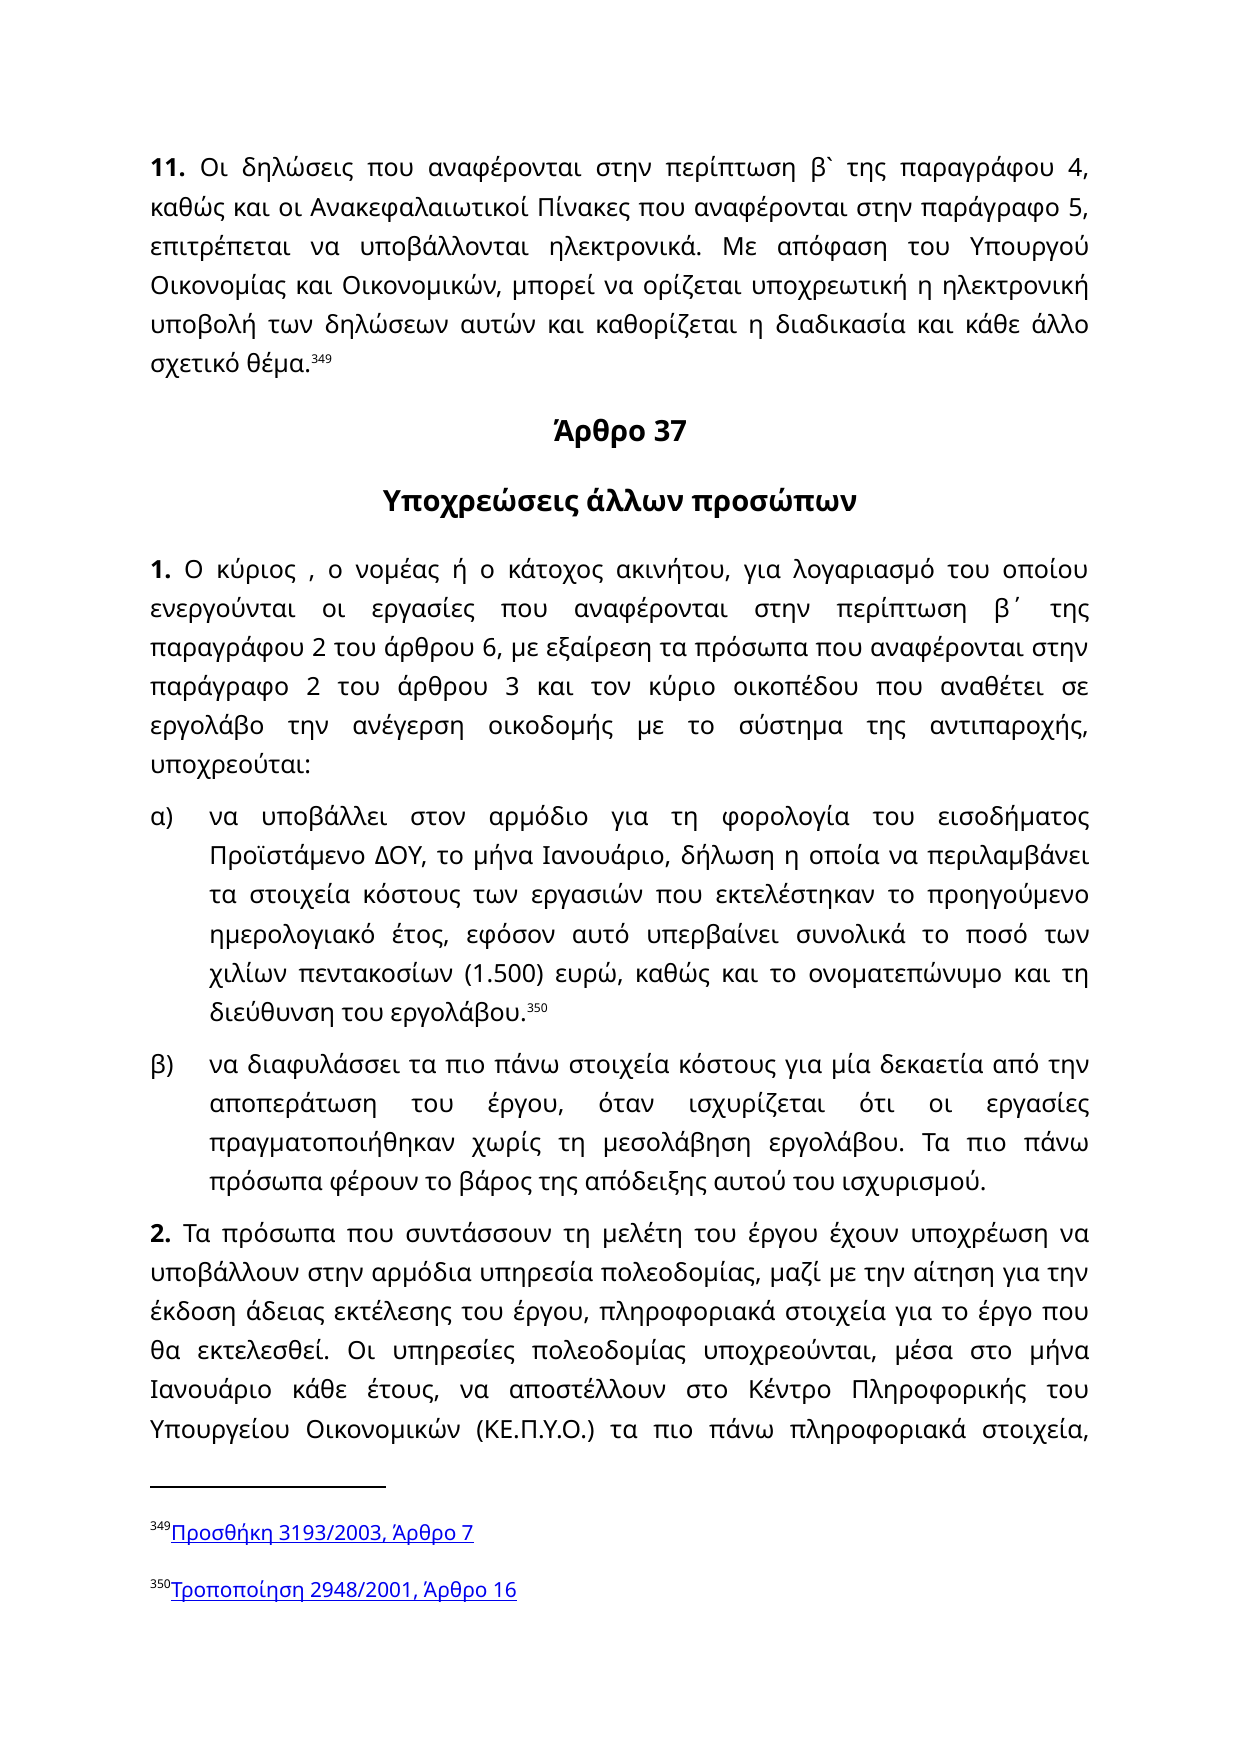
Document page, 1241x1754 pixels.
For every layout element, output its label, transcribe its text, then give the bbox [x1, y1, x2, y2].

text 2. Τα πρόσωπα που συντάσσουν τη μελέτη του έργου έχουν υποχρέωση να υποβάλλουν στην αρμόδια υπηρεσία πολεοδομίας, μαζί με την αίτηση για την έκδοση άδειας εκτέλεσης του έργου, πληροφοριακά στοιχεία για το έργο που θα εκτελεσθεί. Οι υπηρεσίες πολεοδομίας υποχρεούνται, μέσα στο μήνα Ιανουάριο κάθε έτους, να αποστέλλουν στο Κέντρο Πληροφορικής του Υπουργείου Οικονομικών (ΚΕ.Π.Υ.Ο.) τα πιο πάνω πληροφοριακά στοιχεία, [150, 1215, 1090, 1445]
text 11. Οι δηλώσεις που αναφέρονται στην περίπτωση β` της παραγράφου 4, καθώς και οι Ανακεφαλαιωτικοί Πίνακες που αναφέρονται στην παράγραφο 5, επιτρέπεται να υποβάλλονται ηλεκτρονικά. Με απόφαση του Υπουργού Οικονομίας και Οικονομικών, μπορεί να ορίζεται υποχρεωτική η ηλεκτρονική υποβολή των δηλώσεων αυτών και καθορίζεται η διαδικασία και κάθε άλλο σχετικό θέμα. [150, 150, 1090, 380]
subtitle Υποχρεώσεις άλλων προσώπων [150, 481, 1090, 520]
list β) να διαφυλάσσει τα πιο πάνω στοιχεία κόστους για μία δεκαετία από την αποπεράτωση του έργου, όταν ισχυρίζεται ότι οι εργασίες πραγματοποιήθηκαν χωρίς τη μεσολάβηση εργολάβου. Τα πιο πάνω πρόσωπα φέρουν το βάρος της απόδειξης αυτού του ισχυρισμού. [150, 1046, 1090, 1198]
text Τροποποίηση 2948/2001, Άρθρο 16 [150, 1576, 1090, 1604]
text Προσθήκη 3193/2003, Άρθρο 7 [150, 1518, 1090, 1546]
subtitle Άρθρο 37 [150, 410, 1090, 450]
text 1. Ο κύριος , ο νομέας ή ο κάτοχος ακινήτου, για λογαριασμό του οποίου ενεργούνται οι εργασίες που αναφέρονται στην περίπτωση β΄ της παραγράφου 2 του άρθρου 6, με εξαίρεση τα πρόσωπα που αναφέρονται στην παράγραφο 2 του άρθρου 3 και τον κύριο οικοπέδου που αναθέτει σε εργολάβο την ανέγερση οικοδομής με το σύστημα της αντιπαροχής, υποχρεούται: [150, 551, 1090, 781]
list α) να υποβάλλει στον αρμόδιο για τη φορολογία του εισοδήματος Προϊστάμενο ΔΟΥ, το μήνα Ιανουάριο, δήλωση η οποία να περιλαμβάνει τα στοιχεία κόστους των εργασιών που εκτελέστηκαν το προηγούμενο ημερολογιακό έτος, εφόσον αυτό υπερβαίνει συνολικά το ποσό των χιλίων πεντακοσίων (1.500) ευρώ, καθώς και το ονοματεπώνυμο και τη διεύθυνση του εργολάβου. [150, 799, 1090, 1029]
